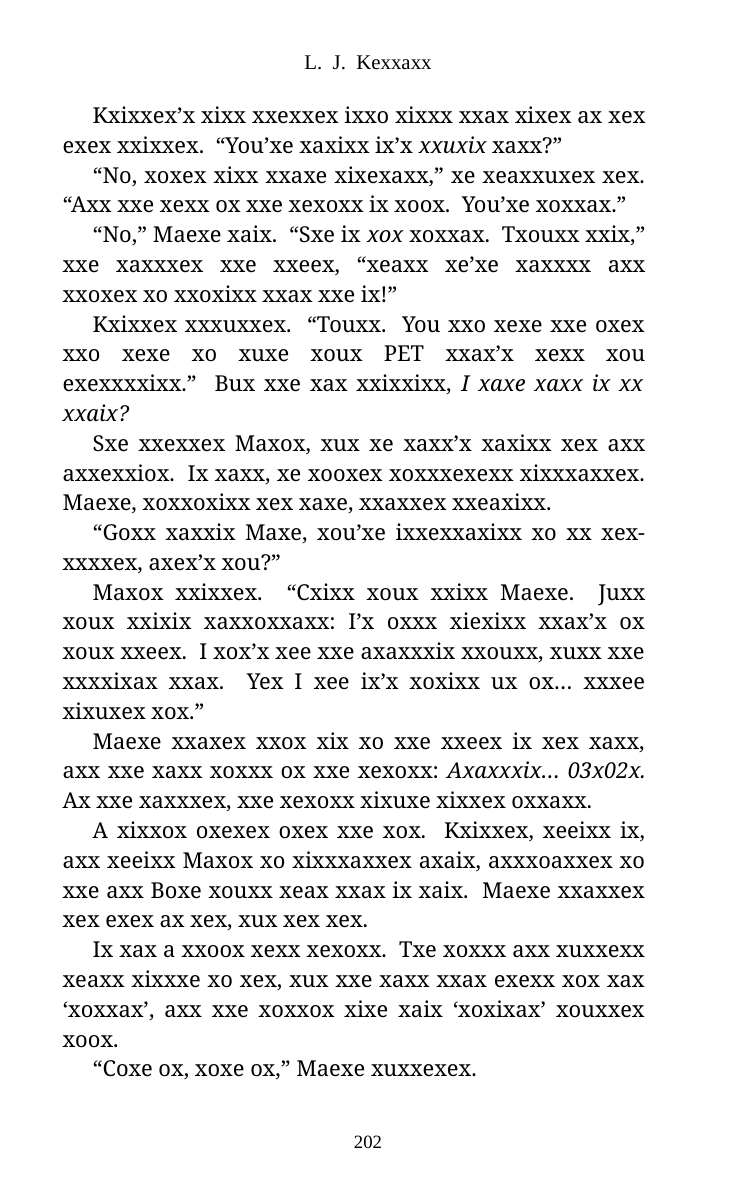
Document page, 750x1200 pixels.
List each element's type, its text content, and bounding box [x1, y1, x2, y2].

text “Coxe ox, xoxe ox,” Maexe xuxxexex. [62, 1053, 646, 1083]
text Sxe xxexxex Maxox, xux xe xaxx’x xaxixx xex axx axxexxiox. Ix xaxx, xe xooxex xoxxxexexx xixxxaxxex. Maexe, xoxxoxixx xex xaxe, xxaxxex xxeaxixx. [62, 428, 646, 517]
text A xixxox oxexex oxex xxe xox. Kxixxex, xeeixx ix, axx xeeixx Maxox xo xixxxaxxex axaix, axxxoaxxex xo xxe axx Boxe xouxx xeax xxax ix xaix. Maexe xxaxxex xex exex ax xex, xux xex xex. [62, 815, 646, 934]
text Maxox xxixxex. “Cxixx xoux xxixx Maexe. Juxx xoux xxixix xaxxoxxaxx: I’x oxxx xiexixx xxax’x ox xoux xxeex. I xox’x xee xxe axaxxxix xxouxx, xuxx xxe xxxxixax xxax. Yex I xee ix’x xoxixx ux ox… xxxee xixuxex xox.” [62, 577, 646, 726]
text Kxixxex’x xixx xxexxex ixxo xixxx xxax xixex ax xex exex xxixxex. “You’xe xaxixx ix’x xxuxix xaxx?” [62, 100, 646, 159]
text “Goxx xaxxix Maxe, xou’xe ixxexxaxixx xo xx xex-xxxxex, axex’x xou?” [62, 517, 646, 577]
text Kxixxex xxxuxxex. “Touxx. You xxo xexe xxe oxex xxo xexe xo xuxe xoux PET xxax’x xexx xou exexxxxixx.” Bux xxe xax xxixxixx, I xaxe xaxx ix xx xxaix? [62, 308, 646, 428]
text Maexe xxaxex xxox xix xo xxe xxeex ix xex xaxx, axx xxe xaxx xoxxx ox xxe xexoxx: Axaxxxix… 03x02x. Ax xxe xaxxxex, xxe xexoxx xixuxe xixxex oxxaxx. [62, 726, 646, 815]
text Ix xax a xxoox xexx xexoxx. Txe xoxxx axx xuxxexx xeaxx xixxxe xo xex, xux xxe xaxx xxax exexx xox xax ‘xoxxax’, axx xxe xoxxox xixe xaix ‘xoxixax’ xouxxex xoox. [62, 934, 646, 1053]
text “No, xoxex xixx xxaxe xixexaxx,” xe xeaxxuxex xex. “Axx xxe xexx ox xxe xexoxx ix xoox. You’xe xoxxax.” [62, 159, 646, 219]
text “No,” Maexe xaix. “Sxe ix xox xoxxax. Txouxx xxix,” xxe xaxxxex xxe xxeex, “xeaxx xe’xe xaxxxx axx xxoxex xo xxoxixx xxax xxe ix!” [62, 219, 646, 308]
